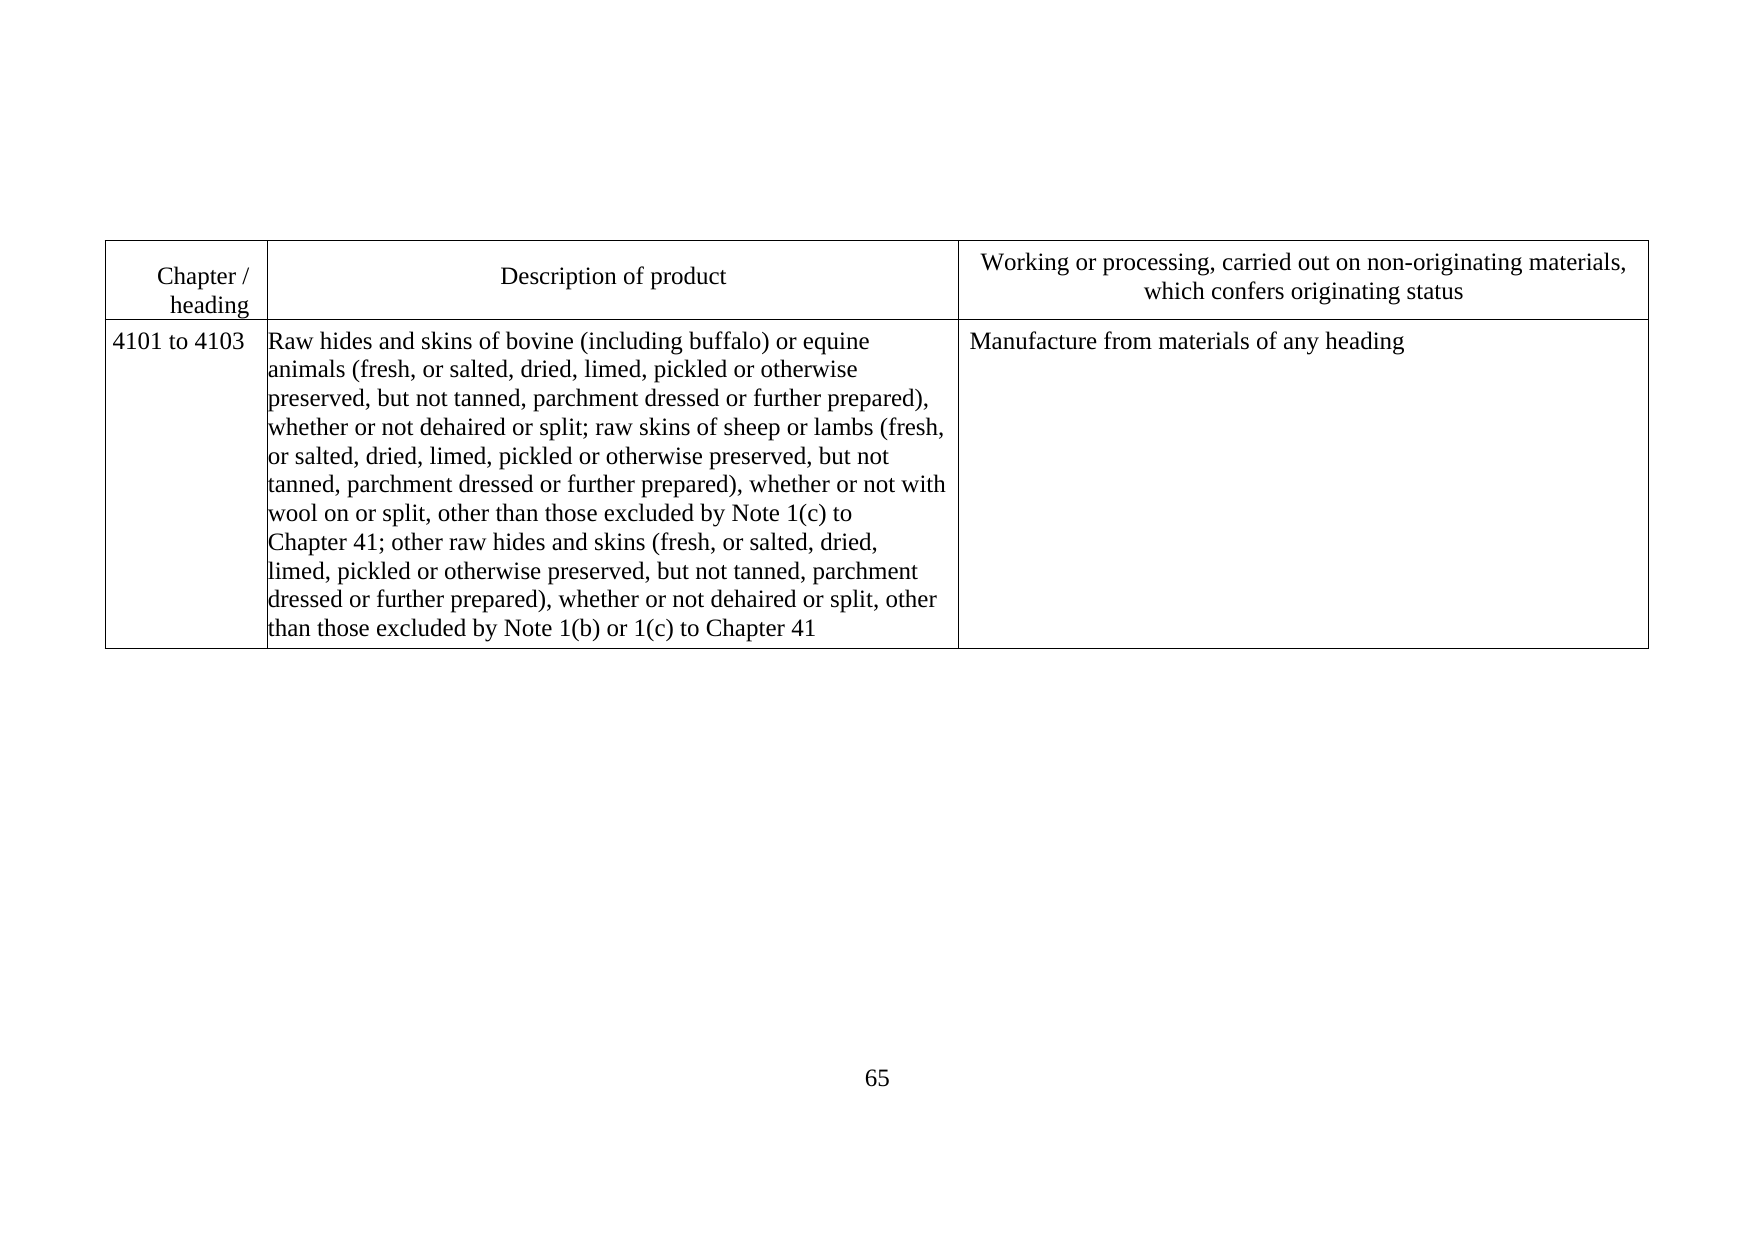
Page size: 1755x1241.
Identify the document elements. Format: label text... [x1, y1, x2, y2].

table_cell Manufacture from materials of any heading [959, 320, 1648, 648]
table_cell Raw hides and skins of bovine (including buffalo) or equine animals (fresh, or salted, dried, limed, pickled or otherwise preserved, but not tanned, parchment dressed or further prepared), whether or not dehaired or split; raw skins of sheep or lambs (fresh, or salted, dried, limed, pickled or otherwise preserved, but not tanned, parchment dressed or further prepared), whether or not with wool on or split, other than those excluded by Note 1(c) to Chapter 41; other raw hides and skins (fresh, or salted, dried, limed, pickled or otherwise preserved, but not tanned, parchment dressed or further prepared), whether or not dehaired or split, other than those excluded by Note 1(b) or 1(c) to Chapter 41 [268, 320, 958, 648]
table_cell 4101 to 4103 [106, 320, 267, 648]
table_header Description of product [268, 241, 958, 319]
table_header Chapter / heading [106, 241, 267, 319]
table_header Working or processing, carried out on non-originating materials, which confers originating status [959, 241, 1648, 319]
